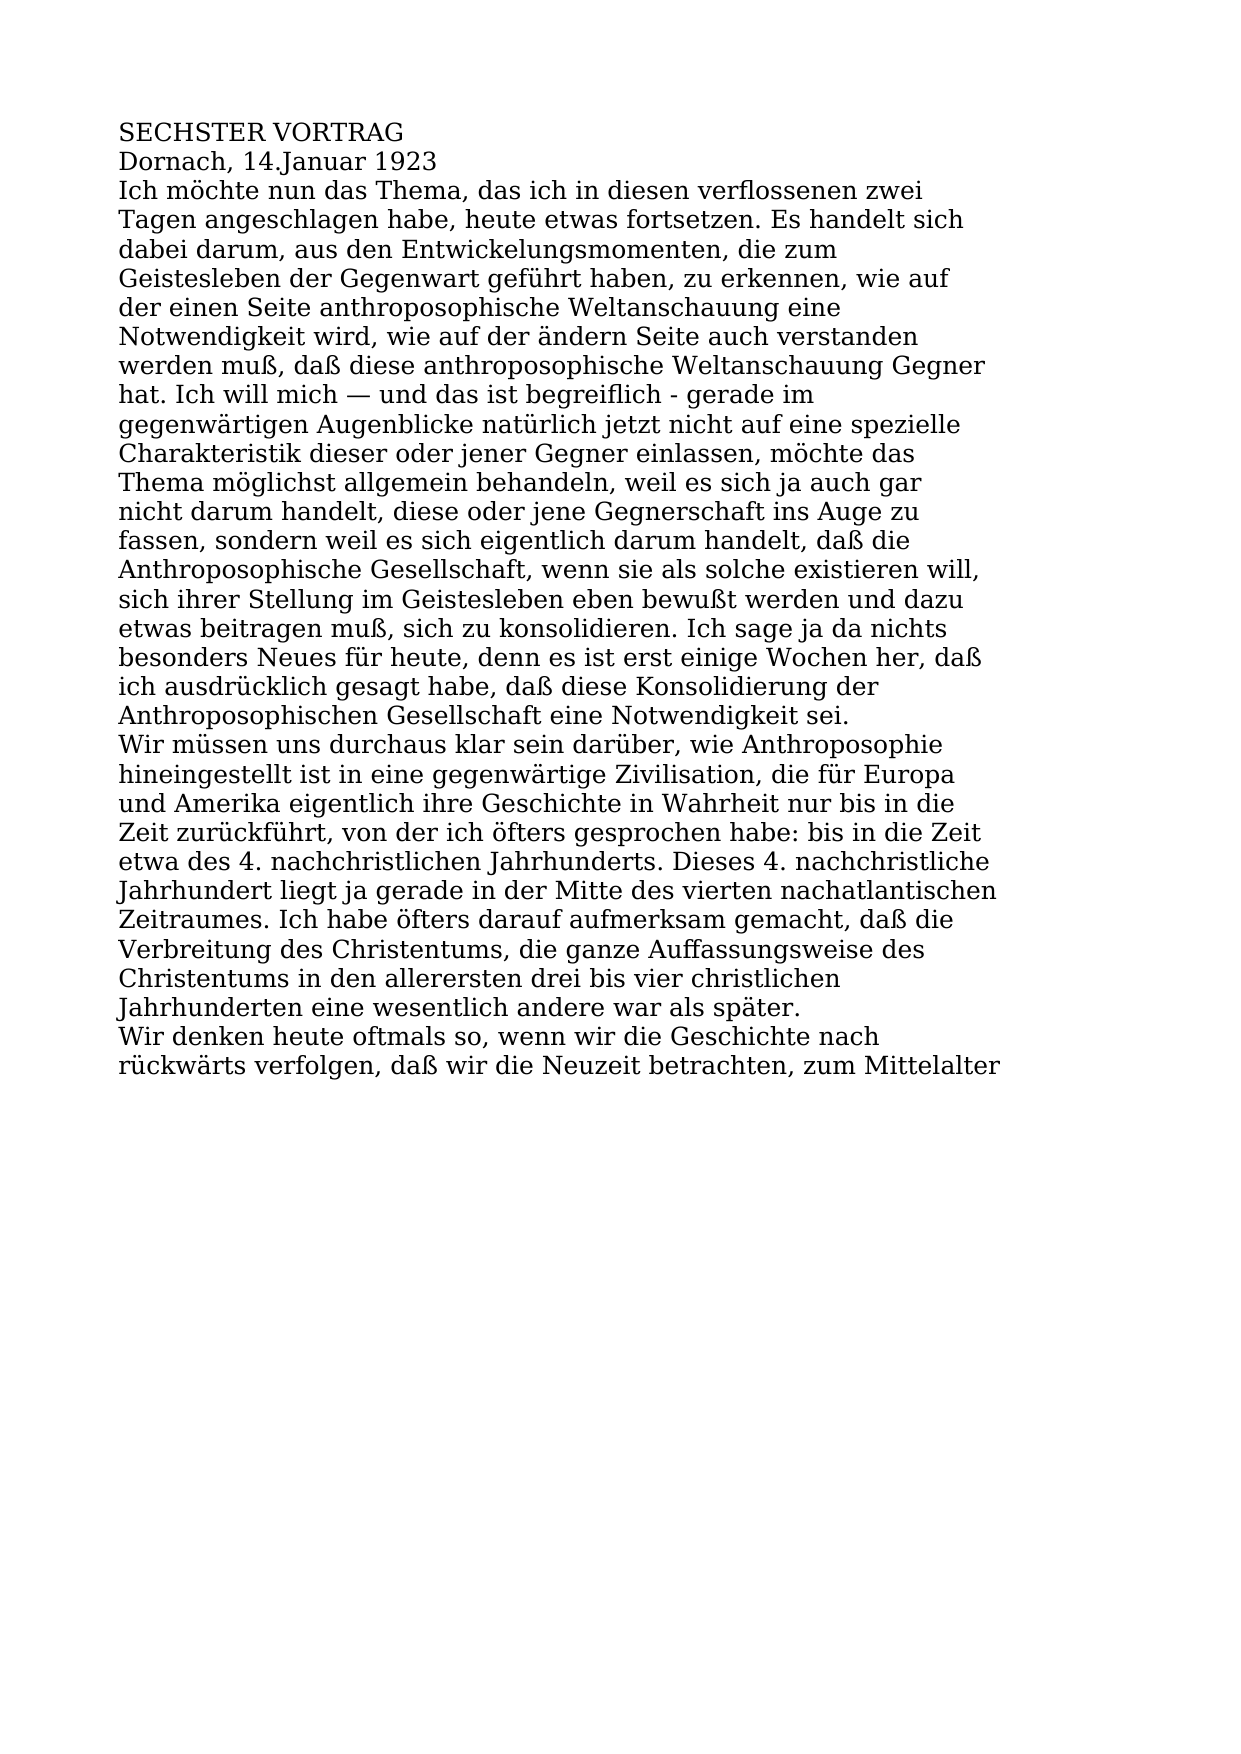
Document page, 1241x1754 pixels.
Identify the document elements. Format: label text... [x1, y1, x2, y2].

text rückwärts verfolgen, daß wir die Neuzeit betrachten, zum Mittelalter [118, 1051, 1122, 1081]
text Zeitraumes. Ich habe öfters darauf aufmerksam gemacht, daß die [118, 906, 1122, 935]
text Dornach, 14.Januar 1923 [118, 147, 1122, 176]
text Christentums in den allerersten drei bis vier christlichen [118, 964, 1122, 993]
text und Amerika eigentlich ihre Geschichte in Wahrheit nur bis in die [118, 789, 1122, 818]
text Wir denken heute oftmals so, wenn wir die Geschichte nach [118, 1022, 1122, 1051]
text Anthroposophischen Gesellschaft eine Notwendigkeit sei. [118, 701, 1122, 731]
text SECHSTER VORTRAG [118, 118, 1122, 147]
text ich ausdrücklich gesagt habe, daß diese Konsolidierung der [118, 672, 1122, 701]
text werden muß, daß diese anthroposophische Weltanschauung Gegner [118, 351, 1122, 381]
text sich ihrer Stellung im Geistesleben eben bewußt werden und dazu [118, 585, 1122, 614]
text Anthroposophische Gesellschaft, wenn sie als solche existieren will, [118, 556, 1122, 585]
text hat. Ich will mich — und das ist begreiflich - gerade im [118, 381, 1122, 410]
text Ich möchte nun das Thema, das ich in diesen verflossenen zwei [118, 176, 1122, 206]
text Notwendigkeit wird, wie auf der ändern Seite auch verstanden [118, 322, 1122, 351]
text Geistesleben der Gegenwart geführt haben, zu erkennen, wie auf [118, 264, 1122, 293]
text dabei darum, aus den Entwickelungsmomenten, die zum [118, 235, 1122, 264]
text Jahrhunderten eine wesentlich andere war als später. [118, 993, 1122, 1022]
text fassen, sondern weil es sich eigentlich darum handelt, daß die [118, 526, 1122, 556]
text besonders Neues für heute, denn es ist erst einige Wochen her, daß [118, 643, 1122, 672]
text hineingestellt ist in eine gegenwärtige Zivilisation, die für Europa [118, 760, 1122, 789]
text etwas beitragen muß, sich zu konsolidieren. Ich sage ja da nichts [118, 614, 1122, 643]
text gegenwärtigen Augenblicke natürlich jetzt nicht auf eine spezielle [118, 410, 1122, 439]
text nicht darum handelt, diese oder jene Gegnerschaft ins Auge zu [118, 497, 1122, 526]
text Jahrhundert liegt ja gerade in der Mitte des vierten nachatlantischen [118, 876, 1122, 906]
text Thema möglichst allgemein behandeln, weil es sich ja auch gar [118, 468, 1122, 497]
text etwa des 4. nachchristlichen Jahrhunderts. Dieses 4. nachchristliche [118, 847, 1122, 876]
text der einen Seite anthroposophische Weltanschauung eine [118, 293, 1122, 322]
text Verbreitung des Christentums, die ganze Auffassungsweise des [118, 935, 1122, 964]
text Wir müssen uns durchaus klar sein darüber, wie Anthroposophie [118, 731, 1122, 760]
text Charakteristik dieser oder jener Gegner einlassen, möchte das [118, 439, 1122, 468]
text Tagen angeschlagen habe, heute etwas fortsetzen. Es handelt sich [118, 206, 1122, 235]
text Zeit zurückführt, von der ich öfters gesprochen habe: bis in die Zeit [118, 818, 1122, 847]
